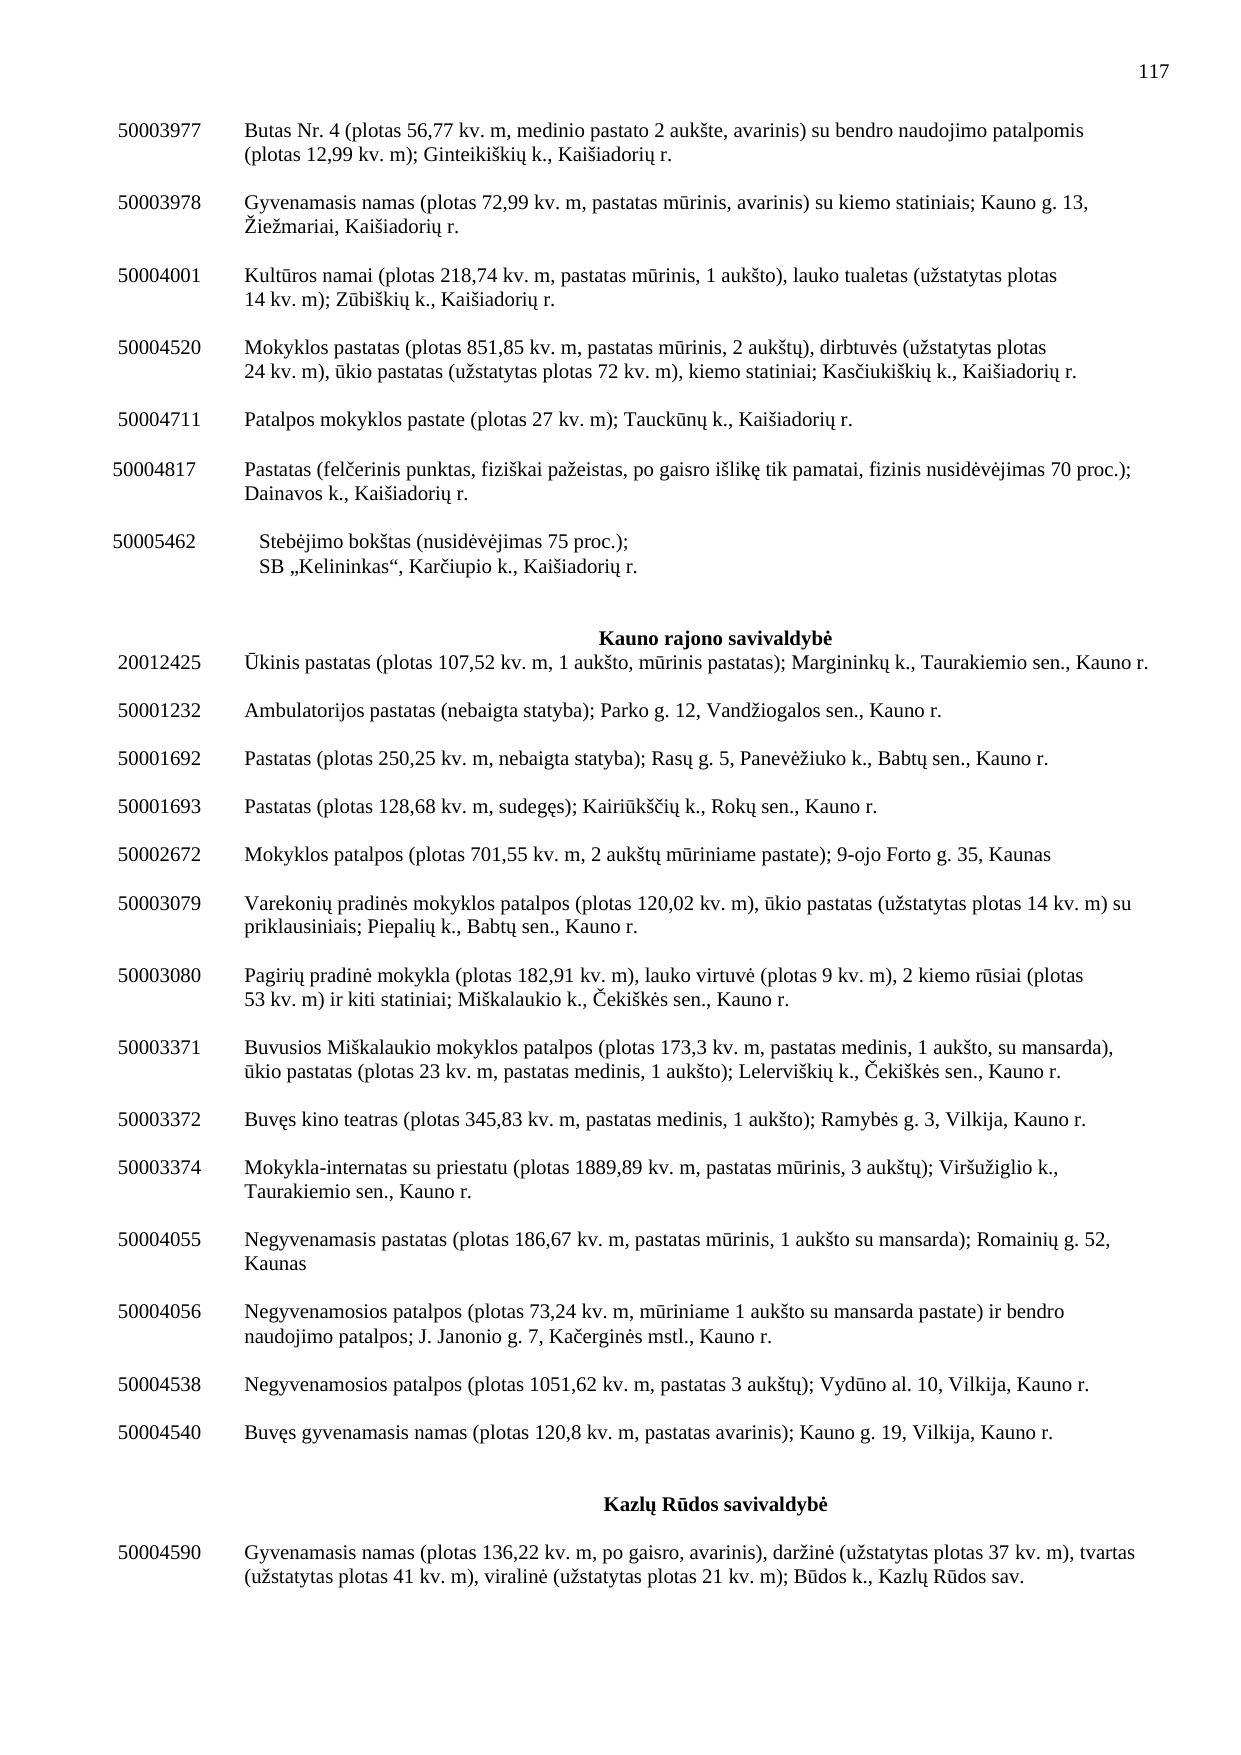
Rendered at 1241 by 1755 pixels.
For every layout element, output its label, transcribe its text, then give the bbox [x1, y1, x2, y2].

table_cell Ūkinis pastatas (plotas 107,52 kv. m, 1 aukšto, mūrinis pastatas); Margininkų k., Taurakiemio sen., Kauno r. [233, 650, 1178, 674]
table_cell 50003977 [101, 118, 233, 166]
table_cell [1207, 166, 1240, 190]
table_cell Pagirių pradinė mokykla (plotas 182,91 kv. m), lauko virtuvė (plotas 9 kv. m), 2 kiemo rūsiai (plotas 53 kv. m) ir kiti statiniai; Miškalaukio k., Čekiškės sen., Kauno r. [233, 963, 1148, 1011]
table_cell Negyvenamosios patalpos (plotas 1051,62 kv. m, pastatas 3 aukštų); Vydūno al. 10, Vilkija, Kauno r. [233, 1372, 1148, 1396]
table_cell Mokyklos pastatas (plotas 851,85 kv. m, pastatas mūrinis, 2 aukštų), dirbtuvės (užstatytas plotas 24 kv. m), ūkio pastatas (užstatytas plotas 72 kv. m), kiemo statiniai; Kasčiukiškių k., Kaišiadorių r. [233, 335, 1148, 383]
table_cell [1198, 1588, 1207, 1612]
table_cell [1198, 1227, 1207, 1275]
table_cell [1207, 1420, 1240, 1444]
table_cell [1148, 1540, 1163, 1588]
table_cell [1207, 1468, 1240, 1492]
table_cell [1207, 1444, 1240, 1468]
table_cell [1198, 1444, 1207, 1468]
table_cell [1148, 1107, 1163, 1131]
table_cell [1193, 1372, 1198, 1396]
table_cell [1207, 963, 1240, 1011]
table_cell [1207, 1011, 1240, 1035]
table_cell [1163, 1372, 1178, 1396]
table_cell [101, 722, 1198, 746]
table_cell [1163, 118, 1178, 166]
table_cell Buvęs gyvenamasis namas (plotas 120,8 kv. m, pastatas avarinis); Kauno g. 19, Vilkija, Kauno r. [233, 1420, 1148, 1444]
table_cell [1148, 698, 1163, 722]
table_cell [1178, 698, 1192, 722]
table_cell 50001692 [101, 746, 233, 770]
table_cell [1193, 698, 1198, 722]
table_cell [1207, 698, 1240, 722]
table_cell [101, 1348, 1198, 1372]
table_cell [1198, 1131, 1207, 1155]
table_cell 50004817 [101, 457, 233, 505]
table_cell [1163, 698, 1178, 722]
table_cell [1198, 1516, 1207, 1540]
table_cell [1198, 698, 1207, 722]
table_cell [1198, 1348, 1207, 1372]
table_cell [1198, 1035, 1207, 1083]
table_cell [1178, 263, 1192, 311]
table_cell [1198, 433, 1207, 457]
table_cell [1198, 1275, 1207, 1299]
table_cell [1178, 1540, 1192, 1588]
table_cell [1178, 746, 1192, 770]
table_cell [1178, 118, 1192, 166]
table_cell [101, 1444, 1198, 1468]
table_cell [1178, 842, 1192, 866]
table_cell [1198, 190, 1207, 238]
table_cell Patalpos mokyklos pastate (plotas 27 kv. m); Tauckūnų k., Kaišiadorių r. [233, 407, 1198, 433]
table_cell [1148, 1227, 1163, 1275]
table_cell [1198, 530, 1207, 602]
table_cell [1163, 842, 1178, 866]
table_cell [101, 939, 1198, 963]
table_cell [1207, 1227, 1240, 1275]
table_cell [1207, 505, 1240, 529]
table_cell [1148, 335, 1163, 383]
table_cell [1198, 1468, 1207, 1492]
table_cell [1193, 1107, 1198, 1131]
table_cell [1207, 939, 1240, 963]
table_cell 50001693 [101, 794, 233, 818]
table_cell [101, 1083, 1198, 1107]
table_cell [1207, 866, 1240, 890]
table_cell [1207, 407, 1240, 433]
table_cell [1163, 963, 1178, 1011]
table_cell [1148, 1300, 1163, 1348]
table_cell [1207, 1203, 1240, 1227]
table_cell [1198, 963, 1207, 1011]
table_cell Pastatas (felčerinis punktas, fiziškai pažeistas, po gaisro išlikę tik pamatai, fizinis nusidėvėjimas 70 proc.); Dainavos k., Kaišiadorių r. [233, 457, 1198, 505]
table_cell [1207, 650, 1240, 674]
table_cell [1198, 794, 1207, 818]
table_cell 50003372 [101, 1107, 233, 1131]
table_cell [1198, 263, 1207, 311]
table_cell [1148, 794, 1163, 818]
table_cell [1148, 842, 1163, 866]
table_cell [1207, 722, 1240, 746]
table_cell [1198, 1107, 1207, 1131]
table_cell [1163, 794, 1178, 818]
table_cell [1207, 1492, 1240, 1516]
table_cell Kazlų Rūdos savivaldybė [233, 1492, 1198, 1516]
table_cell 50003374 [101, 1155, 233, 1203]
table_cell [101, 626, 233, 650]
table_cell [1207, 1107, 1240, 1131]
table_cell [1148, 118, 1163, 166]
table_cell [1178, 1420, 1192, 1444]
table_cell [1207, 1540, 1240, 1588]
table_cell [1207, 311, 1240, 335]
table_cell [1148, 1372, 1163, 1396]
table_cell [1193, 190, 1198, 238]
table_cell [101, 311, 1198, 335]
table_cell [1163, 1540, 1178, 1588]
table_cell [1178, 890, 1192, 938]
table_cell [1198, 1300, 1207, 1348]
table_cell [1207, 1516, 1240, 1540]
table_cell [1193, 335, 1198, 383]
table_cell [1178, 1372, 1192, 1396]
table_cell [1178, 963, 1192, 1011]
table_cell [1193, 890, 1198, 938]
table_cell [1193, 1227, 1198, 1275]
table_cell [1198, 722, 1207, 746]
table_cell [1193, 1300, 1198, 1348]
table_cell 50004001 [101, 263, 233, 311]
table_cell 50004056 [101, 1300, 233, 1348]
table_cell [1198, 1492, 1207, 1516]
table_cell Buvęs kino teatras (plotas 345,83 kv. m, pastatas medinis, 1 aukšto); Ramybės g. 3, Vilkija, Kauno r. [233, 1107, 1148, 1131]
table_cell [1207, 1372, 1240, 1396]
table_cell 50003371 [101, 1035, 233, 1083]
table_cell [101, 818, 1198, 842]
table_cell [1207, 602, 1240, 626]
table_cell [1198, 626, 1207, 650]
table_cell Buvusios Miškalaukio mokyklos patalpos (plotas 173,3 kv. m, pastatas medinis, 1 aukšto, su mansarda), ūkio pastatas (plotas 23 kv. m, pastatas medinis, 1 aukšto); Lelerviškių k., Čekiškės sen., Kauno r. [233, 1035, 1148, 1083]
table_cell [1207, 674, 1240, 698]
table_cell [1198, 890, 1207, 938]
table_cell [1163, 890, 1178, 938]
table_cell 50003079 [101, 890, 233, 938]
table_cell [101, 1011, 1198, 1035]
table_cell [101, 866, 1198, 890]
table_cell [1178, 650, 1192, 674]
table_cell [101, 383, 1198, 407]
table_cell [1207, 263, 1240, 311]
table_cell Gyvenamasis namas (plotas 72,99 kv. m, pastatas mūrinis, avarinis) su kiemo statiniais; Kauno g. 13, Žiežmariai, Kaišiadorių r. [233, 190, 1192, 238]
table_cell [1198, 457, 1207, 505]
table_cell [101, 239, 1198, 262]
table_cell 50004590 [101, 1540, 233, 1588]
table_cell [1148, 890, 1163, 938]
table_cell [1207, 770, 1240, 794]
table_cell [1163, 1107, 1178, 1131]
table_cell [1148, 263, 1163, 311]
table_cell [101, 505, 1198, 529]
table_cell [1163, 746, 1178, 770]
table_cell [101, 1516, 1198, 1540]
table_cell [1178, 1300, 1192, 1348]
table_cell [1148, 1420, 1163, 1444]
table_cell Kultūros namai (plotas 218,74 kv. m, pastatas mūrinis, 1 aukšto), lauko tualetas (užstatytas plotas 14 kv. m); Zūbiškių k., Kaišiadorių r. [233, 263, 1148, 311]
table_cell Butas Nr. 4 (plotas 56,77 kv. m, medinio pastato 2 aukšte, avarinis) su bendro naudojimo patalpomis (plotas 12,99 kv. m); Ginteikiškių k., Kaišiadorių r. [233, 118, 1148, 166]
table_cell [101, 1131, 1198, 1155]
table_cell [1198, 602, 1207, 626]
table_cell [1198, 1155, 1207, 1203]
table_cell 50003080 [101, 963, 233, 1011]
table_cell [1207, 1396, 1240, 1420]
table_cell Kauno rajono savivaldybė [233, 626, 1198, 650]
table_cell 50004540 [101, 1420, 233, 1444]
table_cell [1207, 1588, 1240, 1612]
table_cell 50002672 [101, 842, 233, 866]
table_cell [1193, 1035, 1198, 1083]
table_cell 50003978 [101, 190, 233, 238]
table_cell 50005462 [101, 530, 233, 602]
table_cell [1163, 1420, 1178, 1444]
table_cell [101, 1468, 1198, 1492]
table_cell [1207, 1275, 1240, 1299]
table_cell [1193, 1540, 1198, 1588]
table_cell [1207, 1131, 1240, 1155]
table_cell Ambulatorijos pastatas (nebaigta statyba); Parko g. 12, Vandžiogalos sen., Kauno r. [233, 698, 1148, 722]
table_cell [101, 433, 1198, 457]
table_cell [1193, 650, 1198, 674]
table_cell [101, 602, 1198, 626]
table_cell 50004711 [101, 407, 233, 433]
table_cell [1163, 1227, 1178, 1275]
table_cell [1207, 383, 1240, 407]
table_cell [1198, 674, 1207, 698]
table_cell [1198, 1372, 1207, 1396]
table_cell [1193, 118, 1198, 166]
table_cell [1207, 626, 1240, 650]
table_cell [1207, 239, 1240, 262]
table_cell 50004055 [101, 1227, 233, 1275]
table_cell [1163, 1035, 1178, 1083]
table_cell [1198, 407, 1207, 433]
table_cell [1198, 239, 1207, 262]
table_cell [1198, 1540, 1207, 1588]
table_cell Stebėjimo bokštas (nusidėvėjimas 75 proc.); SB „Kelininkas“, Karčiupio k., Kaišiadorių r. [233, 530, 1198, 602]
table_cell [1207, 794, 1240, 818]
table_cell [1163, 1300, 1178, 1348]
table_cell [1193, 263, 1198, 311]
table_cell [1198, 866, 1207, 890]
table_cell [101, 1588, 1198, 1612]
table_cell [1207, 1155, 1240, 1203]
table_cell [101, 1203, 1198, 1227]
table_cell [1198, 1083, 1207, 1107]
table_cell [1207, 818, 1240, 842]
table_cell [101, 1396, 1198, 1420]
table_cell [1207, 1300, 1240, 1348]
table_cell Negyvenamasis pastatas (plotas 186,67 kv. m, pastatas mūrinis, 1 aukšto su mansarda); Romainių g. 52, Kaunas [233, 1227, 1148, 1275]
table_cell [1198, 118, 1207, 166]
table_cell [1198, 505, 1207, 529]
table_cell [1178, 1227, 1192, 1275]
table_cell [1198, 818, 1207, 842]
table_cell [1148, 746, 1163, 770]
table_cell [1178, 335, 1192, 383]
table_cell [1163, 263, 1178, 311]
table_cell [1198, 842, 1207, 866]
table_cell [1178, 1035, 1192, 1083]
table_cell [1198, 311, 1207, 335]
table_cell [1193, 963, 1198, 1011]
table_cell [1163, 335, 1178, 383]
table_cell [1198, 650, 1207, 674]
table_cell [1178, 1107, 1192, 1131]
table_cell [1207, 1348, 1240, 1372]
table_cell [1207, 1083, 1240, 1107]
table_cell [1207, 335, 1240, 383]
table_cell Pastatas (plotas 128,68 kv. m, sudegęs); Kairiūkščių k., Rokų sen., Kauno r. [233, 794, 1148, 818]
table_cell [1198, 746, 1207, 770]
table_cell Mokyklos patalpos (plotas 701,55 kv. m, 2 aukštų mūriniame pastate); 9-ojo Forto g. 35, Kaunas [233, 842, 1148, 866]
table_cell [1148, 1035, 1163, 1083]
table_cell [101, 674, 1198, 698]
table_cell [1148, 963, 1163, 1011]
table_cell [1198, 335, 1207, 383]
table_cell [1193, 746, 1198, 770]
table_cell [1198, 1396, 1207, 1420]
table_cell 50004520 [101, 335, 233, 383]
table_cell [1193, 1155, 1198, 1203]
table_cell [1207, 890, 1240, 938]
table_cell [1207, 190, 1240, 238]
table_cell [101, 1275, 1198, 1299]
table_cell [1193, 794, 1198, 818]
table_cell 50001232 [101, 698, 233, 722]
table_cell [1207, 530, 1240, 602]
table_cell [1198, 939, 1207, 963]
table_cell [1198, 166, 1207, 190]
table_cell Mokykla-internatas su priestatu (plotas 1889,89 kv. m, pastatas mūrinis, 3 aukštų); Viršužiglio k., Taurakiemio sen., Kauno r. [233, 1155, 1178, 1203]
table_cell [101, 1492, 233, 1516]
table_cell [1207, 1035, 1240, 1083]
table_cell [1207, 842, 1240, 866]
table_cell [1207, 746, 1240, 770]
table_cell [1198, 383, 1207, 407]
table_cell [1193, 1420, 1198, 1444]
table_cell Pastatas (plotas 250,25 kv. m, nebaigta statyba); Rasų g. 5, Panevėžiuko k., Babtų sen., Kauno r. [233, 746, 1148, 770]
table_cell [1198, 770, 1207, 794]
table_cell [101, 166, 1198, 190]
table_cell [1198, 1011, 1207, 1035]
table_cell 20012425 [101, 650, 233, 674]
table_cell [1178, 1155, 1192, 1203]
table_cell [101, 770, 1198, 794]
table_cell [1178, 794, 1192, 818]
table_cell [1193, 842, 1198, 866]
table_cell [1207, 118, 1240, 166]
table_cell Gyvenamasis namas (plotas 136,22 kv. m, po gaisro, avarinis), daržinė (užstatytas plotas 37 kv. m), tvartas (užstatytas plotas 41 kv. m), viralinė (užstatytas plotas 21 kv. m); Būdos k., Kazlų Rūdos sav. [233, 1540, 1148, 1588]
table_cell [1198, 1203, 1207, 1227]
table_cell [1207, 433, 1240, 457]
table_cell [1207, 457, 1240, 505]
table_cell Varekonių pradinės mokyklos patalpos (plotas 120,02 kv. m), ūkio pastatas (užstatytas plotas 14 kv. m) su priklausiniais; Piepalių k., Babtų sen., Kauno r. [233, 890, 1148, 938]
table_cell [1198, 1420, 1207, 1444]
table_cell Negyvenamosios patalpos (plotas 73,24 kv. m, mūriniame 1 aukšto su mansarda pastate) ir bendro naudojimo patalpos; J. Janonio g. 7, Kačerginės mstl., Kauno r. [233, 1300, 1148, 1348]
table_cell 50004538 [101, 1372, 233, 1396]
